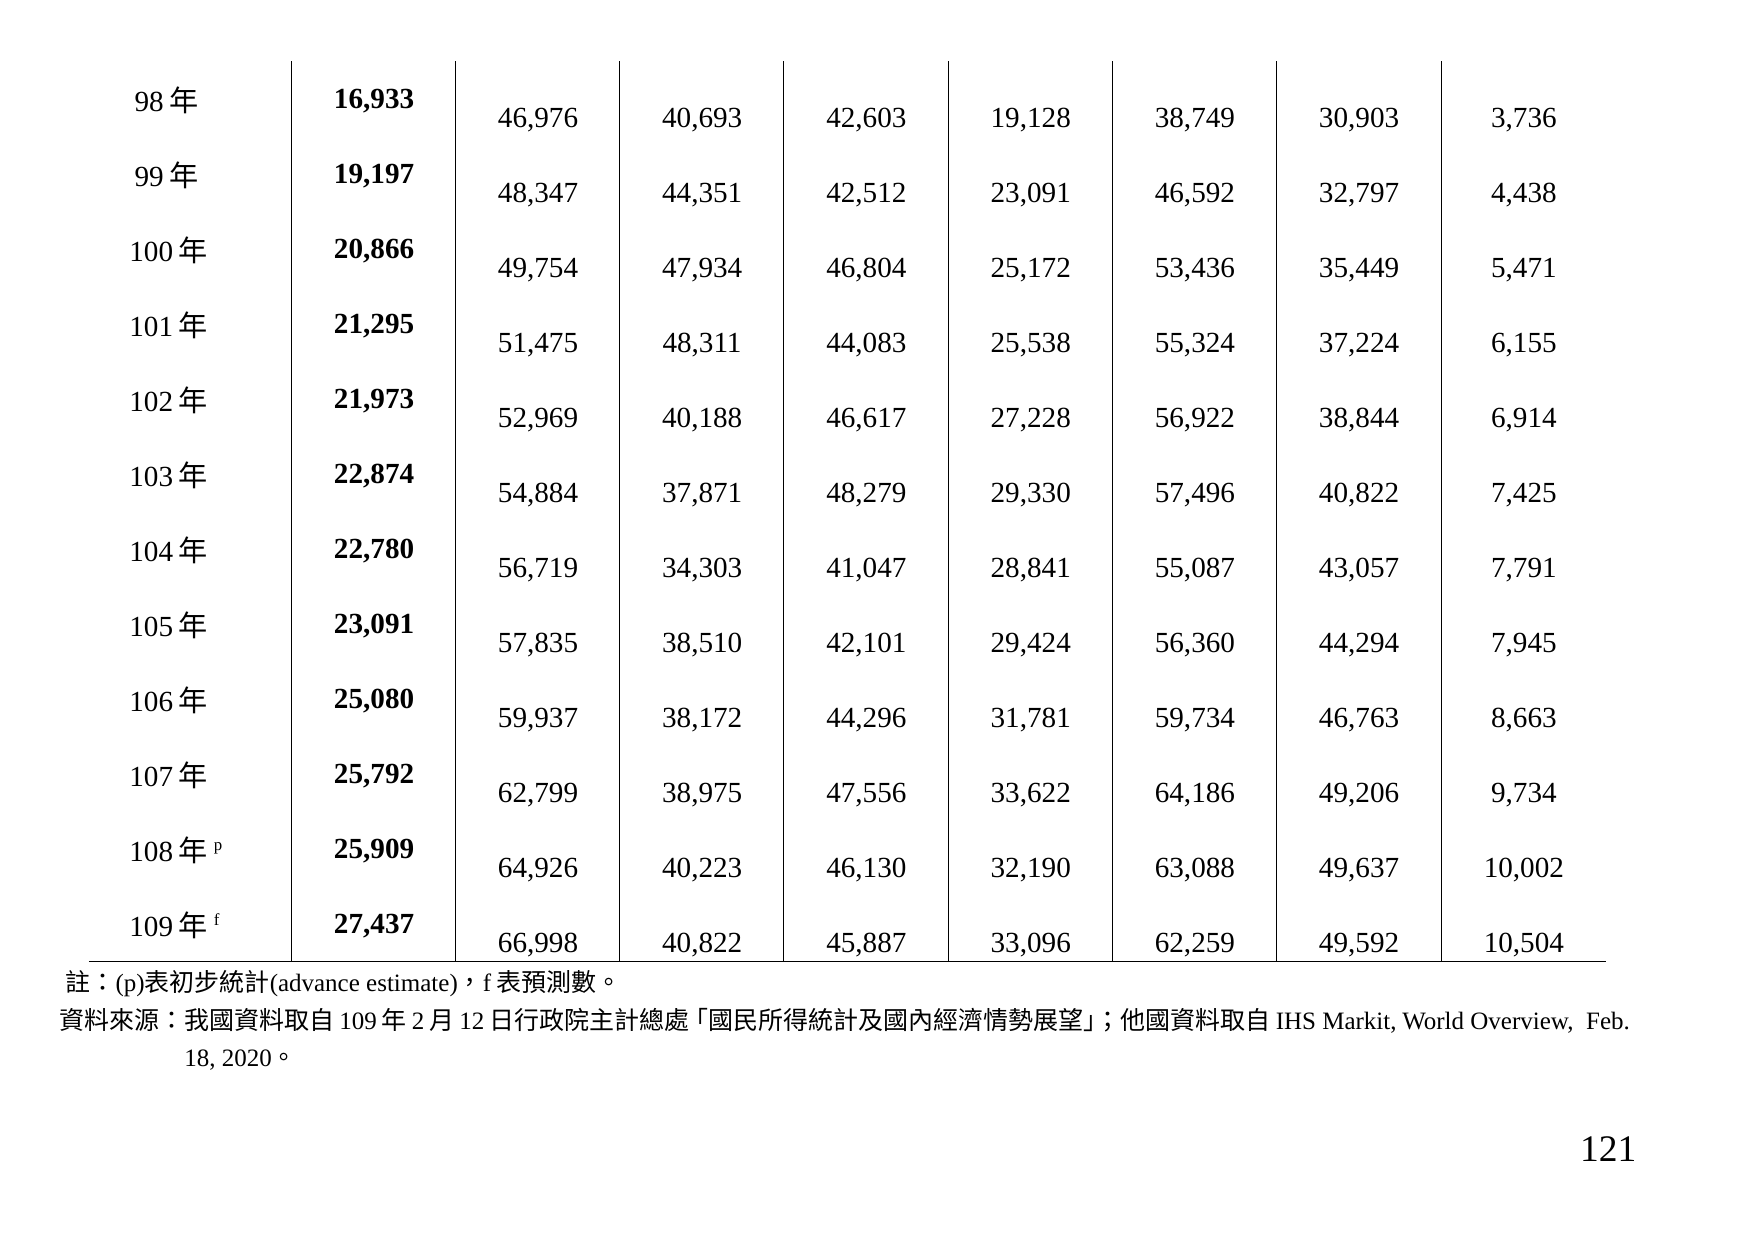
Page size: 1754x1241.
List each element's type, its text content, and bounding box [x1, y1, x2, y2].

table_cell 105年 [89, 586, 291, 661]
table_cell 56,719 [456, 511, 619, 586]
table_cell 40,693 [620, 61, 783, 136]
table_cell 29,330 [949, 436, 1112, 511]
table_cell 46,130 [784, 811, 948, 886]
table_cell 43,057 [1277, 511, 1441, 586]
table_cell 21,295 [292, 286, 455, 361]
table_cell 21,973 [292, 361, 455, 436]
table_cell 49,206 [1277, 736, 1441, 811]
table_cell 56,360 [1113, 586, 1276, 661]
table_cell 42,101 [784, 586, 948, 661]
table_cell 57,835 [456, 586, 619, 661]
table_cell 23,091 [292, 586, 455, 661]
table_cell 99年 [89, 136, 291, 211]
table_cell 31,781 [949, 661, 1112, 736]
table_cell 32,797 [1277, 136, 1441, 211]
table_cell 44,083 [784, 286, 948, 361]
table_cell 49,592 [1277, 886, 1441, 961]
table_cell 32,190 [949, 811, 1112, 886]
table_cell 48,347 [456, 136, 619, 211]
table_cell 107年 [89, 736, 291, 811]
table_cell 7,945 [1442, 586, 1606, 661]
table_cell 27,228 [949, 361, 1112, 436]
table_cell 44,351 [620, 136, 783, 211]
table_cell 25,080 [292, 661, 455, 736]
table_cell 7,425 [1442, 436, 1606, 511]
table_cell 47,556 [784, 736, 948, 811]
table_cell 46,976 [456, 61, 619, 136]
table_cell 54,884 [456, 436, 619, 511]
table_cell 62,259 [1113, 886, 1276, 961]
table_cell 9,734 [1442, 736, 1606, 811]
table_cell 40,822 [620, 886, 783, 961]
table_cell 47,934 [620, 211, 783, 286]
table_cell 59,734 [1113, 661, 1276, 736]
table_cell 44,294 [1277, 586, 1441, 661]
table_cell 6,155 [1442, 286, 1606, 361]
table_cell 49,637 [1277, 811, 1441, 886]
table_cell 104年 [89, 511, 291, 586]
table_cell 106年 [89, 661, 291, 736]
table_cell 63,088 [1113, 811, 1276, 886]
table_cell 40,223 [620, 811, 783, 886]
table_cell 40,822 [1277, 436, 1441, 511]
table_cell 30,903 [1277, 61, 1441, 136]
table_cell 56,922 [1113, 361, 1276, 436]
table_cell 10,002 [1442, 811, 1606, 886]
table_cell 109年f [89, 886, 291, 961]
table_cell 19,197 [292, 136, 455, 211]
table_cell 10,504 [1442, 886, 1606, 961]
table_cell 25,538 [949, 286, 1112, 361]
table_cell 3,736 [1442, 61, 1606, 136]
table_cell 48,279 [784, 436, 948, 511]
table_cell 28,841 [949, 511, 1112, 586]
table_cell 49,754 [456, 211, 619, 286]
table_cell 44,296 [784, 661, 948, 736]
table_cell 42,512 [784, 136, 948, 211]
table_cell 19,128 [949, 61, 1112, 136]
table_cell 57,496 [1113, 436, 1276, 511]
text 資料來源：我國資料取自109年2月12日行政院主計總處「國民所得統計及國內經濟情勢展望」；他國資料取自IHS Markit, World Overview, Feb. 18, 2020。 [59, 999, 1636, 1074]
table_cell 55,324 [1113, 286, 1276, 361]
table_cell 33,096 [949, 886, 1112, 961]
table_cell 20,866 [292, 211, 455, 286]
table_cell 103年 [89, 436, 291, 511]
table_cell 41,047 [784, 511, 948, 586]
table_cell 42,603 [784, 61, 948, 136]
table_cell 52,969 [456, 361, 619, 436]
table_cell 48,311 [620, 286, 783, 361]
table_cell 37,871 [620, 436, 783, 511]
table_cell 45,887 [784, 886, 948, 961]
table_cell 102年 [89, 361, 291, 436]
table_cell 55,087 [1113, 511, 1276, 586]
table_cell 64,186 [1113, 736, 1276, 811]
table_cell 4,438 [1442, 136, 1606, 211]
table_cell 66,998 [456, 886, 619, 961]
table_cell 108年p [89, 811, 291, 886]
table_cell 34,303 [620, 511, 783, 586]
table_cell 46,617 [784, 361, 948, 436]
table_cell 6,914 [1442, 361, 1606, 436]
table_cell 7,791 [1442, 511, 1606, 586]
table_cell 53,436 [1113, 211, 1276, 286]
table_cell 27,437 [292, 886, 455, 961]
table_cell 38,172 [620, 661, 783, 736]
table_cell 64,926 [456, 811, 619, 886]
table_cell 35,449 [1277, 211, 1441, 286]
table_cell 100年 [89, 211, 291, 286]
table_cell 25,792 [292, 736, 455, 811]
table_cell 40,188 [620, 361, 783, 436]
table_cell 98年 [89, 61, 291, 136]
table_cell 46,804 [784, 211, 948, 286]
table_cell 38,975 [620, 736, 783, 811]
table_cell 22,780 [292, 511, 455, 586]
table_cell 46,763 [1277, 661, 1441, 736]
table_cell 8,663 [1442, 661, 1606, 736]
table_cell 38,510 [620, 586, 783, 661]
table_cell 51,475 [456, 286, 619, 361]
table_cell 29,424 [949, 586, 1112, 661]
table_cell 62,799 [456, 736, 619, 811]
table_cell 5,471 [1442, 211, 1606, 286]
table_cell 25,909 [292, 811, 455, 886]
table_cell 38,844 [1277, 361, 1441, 436]
table_cell 16,933 [292, 61, 455, 136]
table_cell 23,091 [949, 136, 1112, 211]
table_cell 25,172 [949, 211, 1112, 286]
table_cell 101年 [89, 286, 291, 361]
text 註：(p)表初步統計(advance estimate)，f表預測數。 [59, 962, 1636, 999]
table_cell 33,622 [949, 736, 1112, 811]
table_cell 46,592 [1113, 136, 1276, 211]
table_cell 22,874 [292, 436, 455, 511]
table_cell 59,937 [456, 661, 619, 736]
table_cell 38,749 [1113, 61, 1276, 136]
table_cell 37,224 [1277, 286, 1441, 361]
